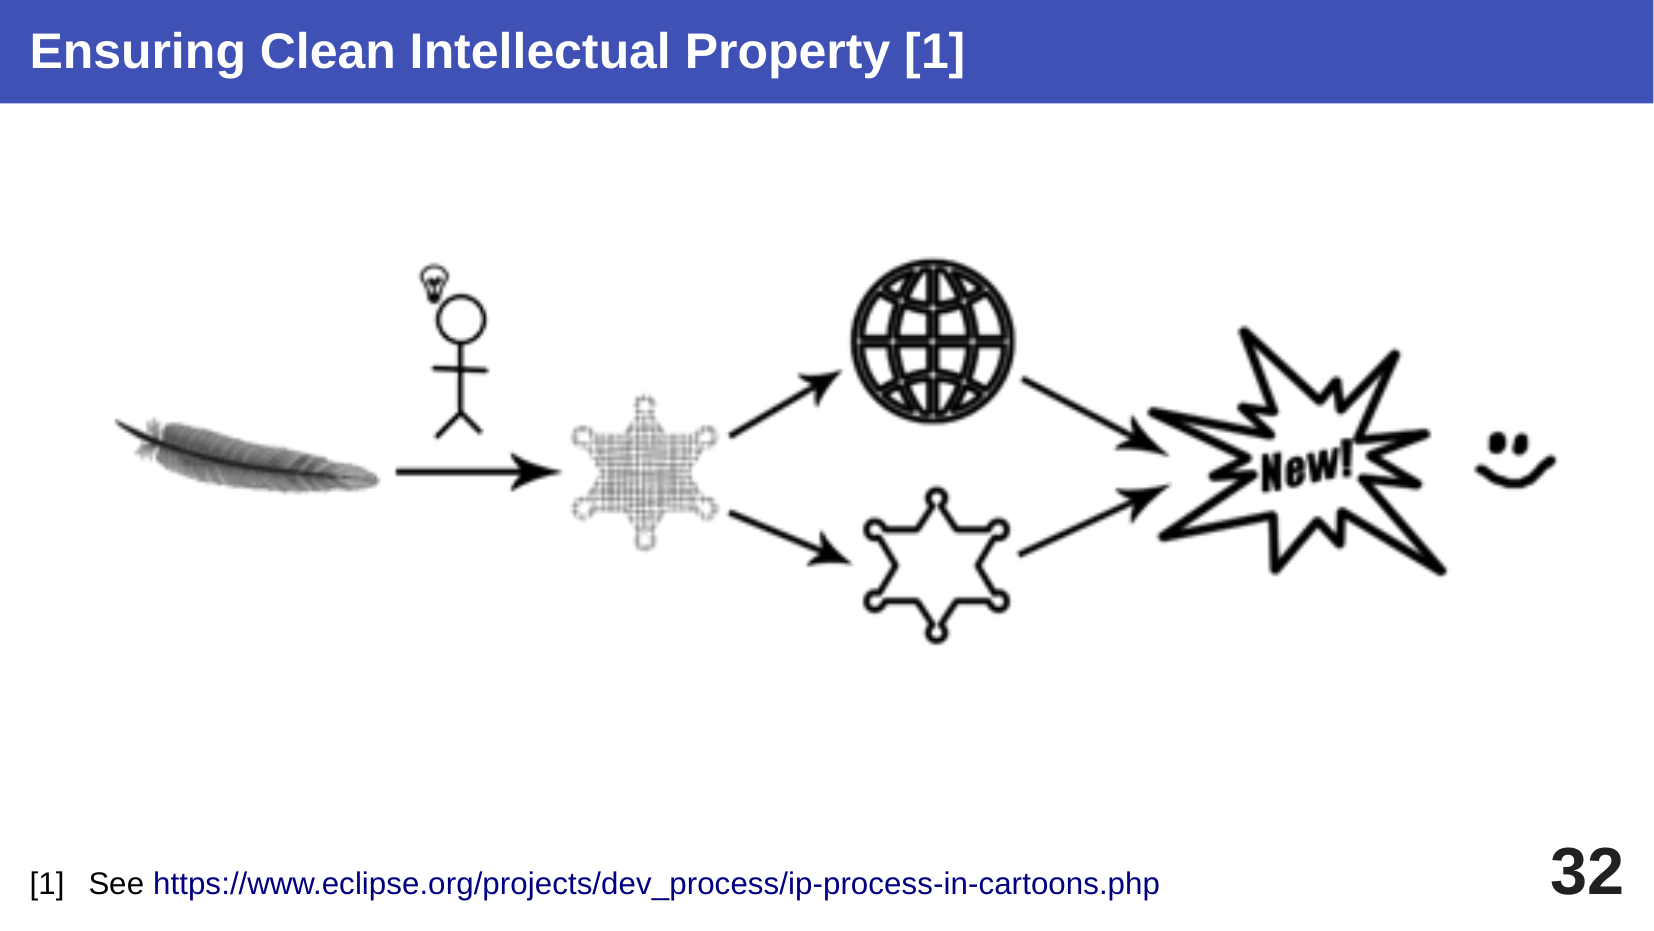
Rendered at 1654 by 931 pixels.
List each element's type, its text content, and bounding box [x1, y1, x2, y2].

picture [29, 236, 1625, 683]
text_box [1] See https://www.eclipse.org/projects/dev_process/ip-process-in-cartoons.php [0, 826, 1536, 931]
title Ensuring Clean Intellectual Property [1] [0, 0, 1654, 104]
